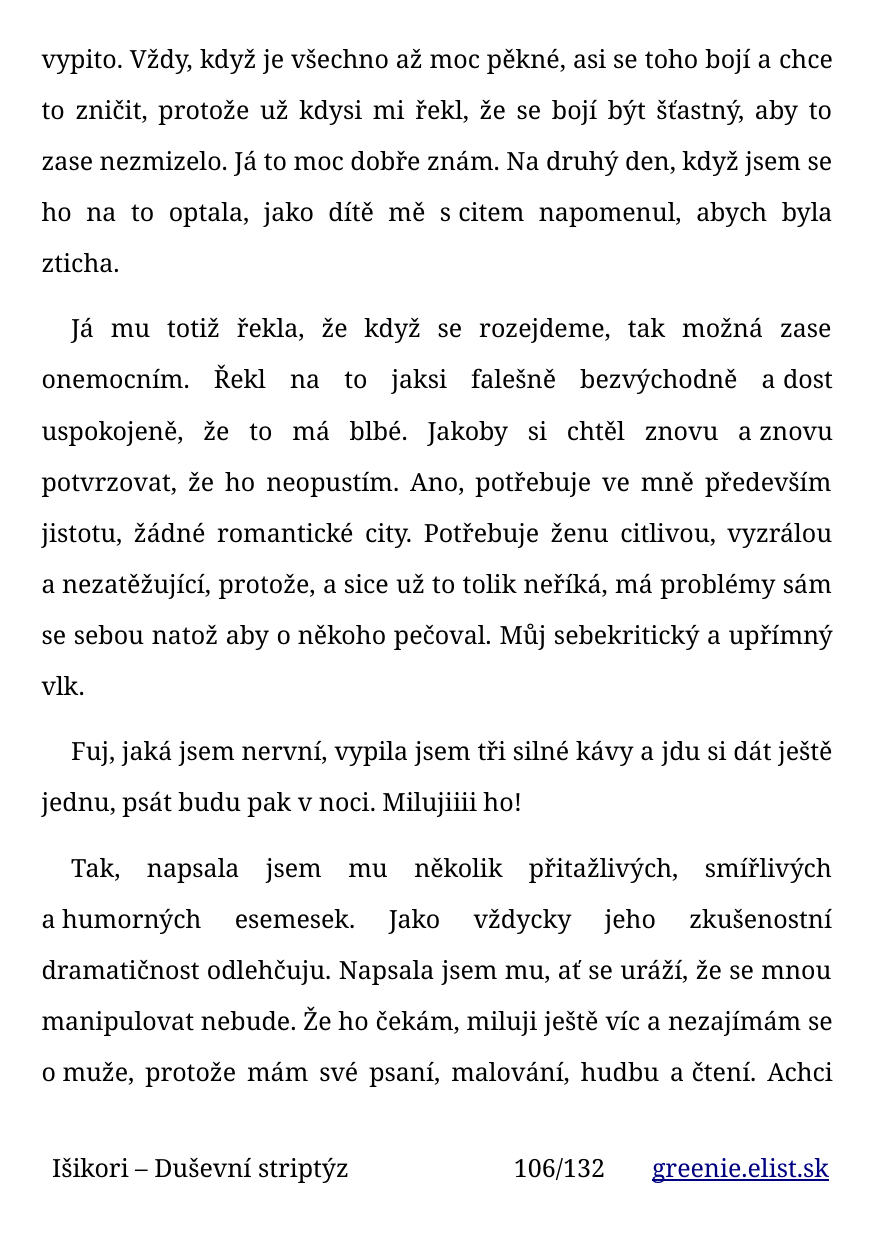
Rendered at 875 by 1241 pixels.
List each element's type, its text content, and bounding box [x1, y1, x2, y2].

text Já mu totiž řekla, že když se rozejdeme, tak možná zase onemocním. Řekl na to jaksi falešně bezvýchodně a dost uspokojeně, že to má blbé. Jakoby si chtěl znovu a znovu potvrzovat, že ho neopustím. Ano, potřebuje ve mně především jistotu, žádné romantické city. Potřebuje ženu citlivou, vyzrálou a nezatěžující, protože, a sice už to tolik neříká, má problémy sám se sebou natož aby o někoho pečoval. Můj sebekritický a upřímný vlk. [41, 311, 833, 702]
text Fuj, jaká jsem nervní, vypila jsem tři silné kávy a jdu si dát ještě jednu, psát budu pak v noci. Milujiiii ho! [41, 734, 833, 819]
text Tak, napsala jsem mu několik přitažlivých, smířlivých a humorných esemesek. Jako vždycky jeho zkušenostní dramatičnost odlehčuju. Napsala jsem mu, ať se uráží, že se mnou manipulovat nebude. Že ho čekám, miluji ještě víc a nezajímám se o muže, protože mám své psaní, malování, hudbu a čtení. Achci [41, 851, 833, 1089]
text vypito. Vždy, když je všechno až moc pěkné, asi se toho bojí a chce to zničit, protože už kdysi mi řekl, že se bojí být šťastný, aby to zase nezmizelo. Já to moc dobře znám. Na druhý den, když jsem se ho na to optala, jako dítě mě s citem napomenul, abych byla zticha. [41, 41, 833, 279]
